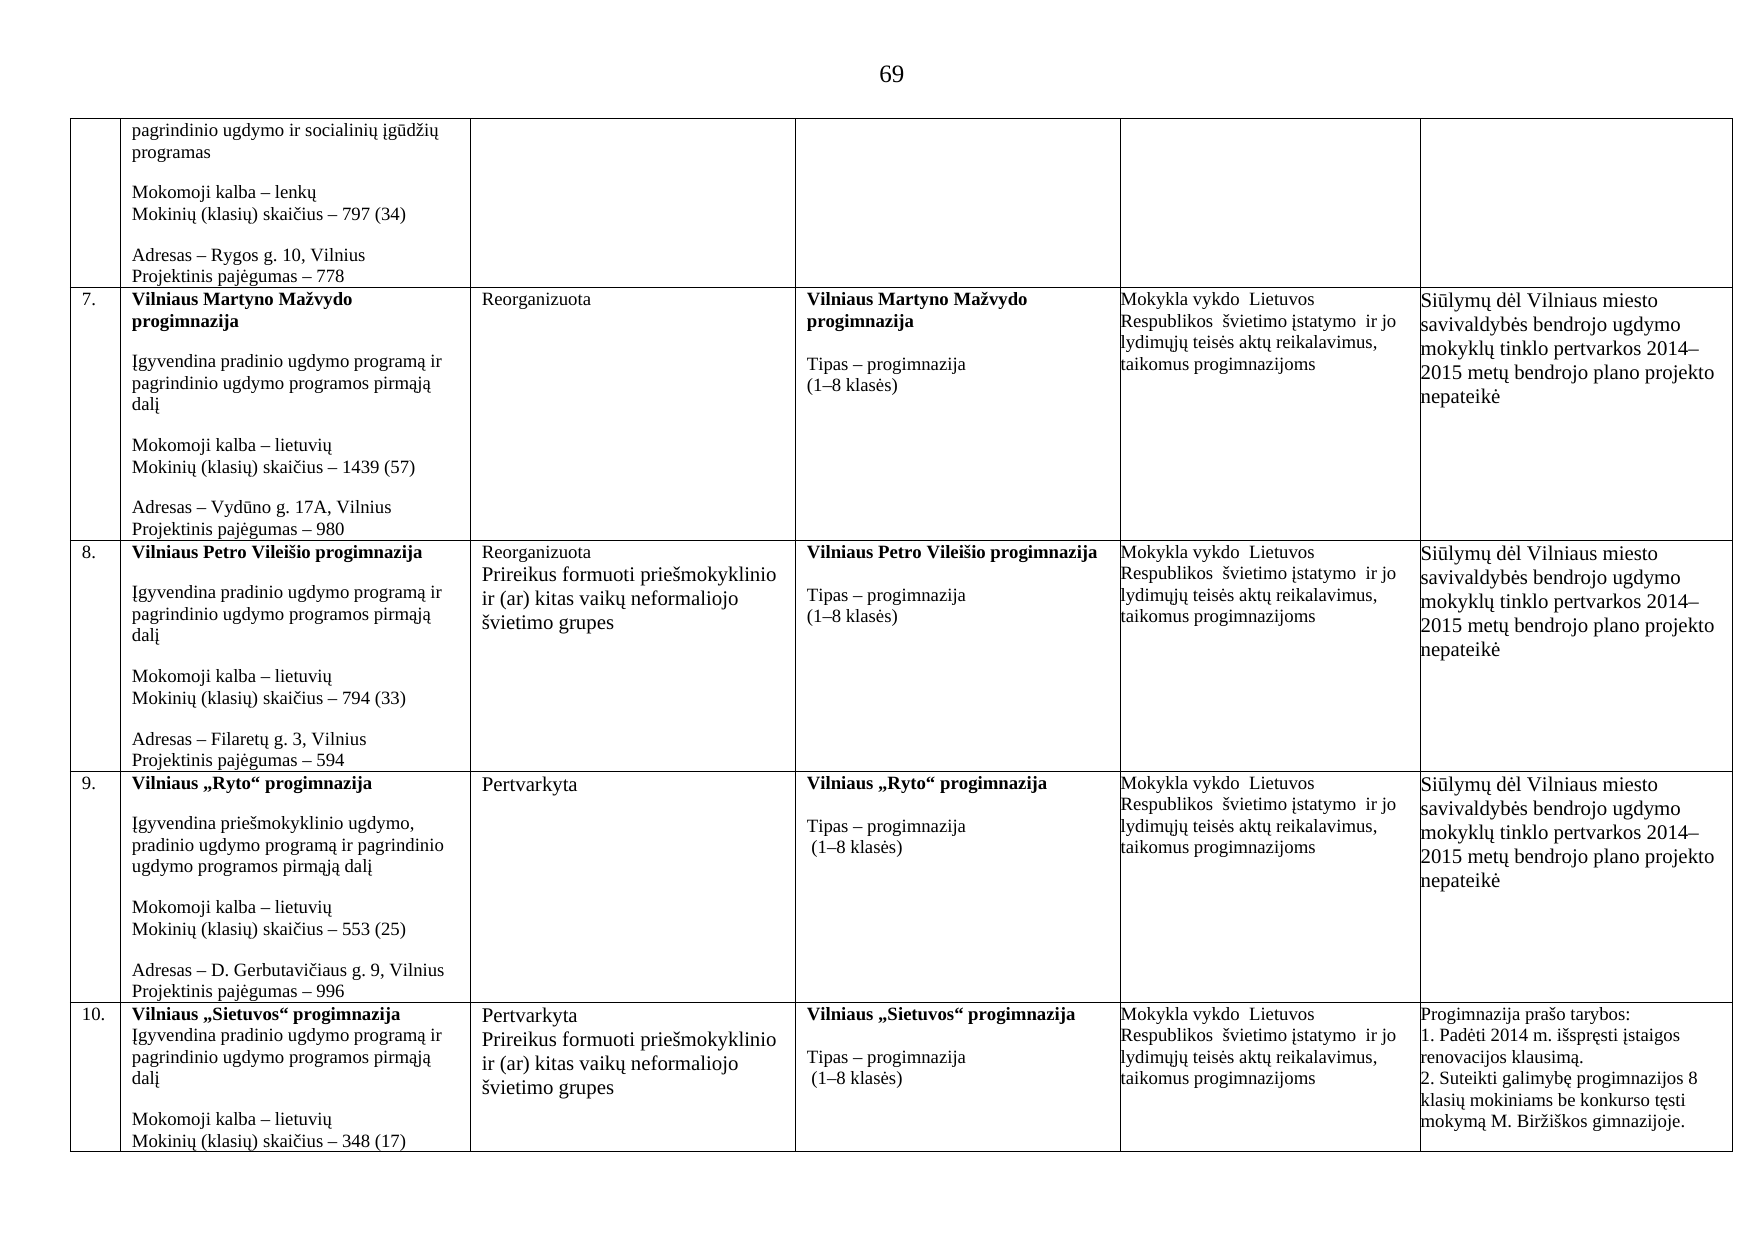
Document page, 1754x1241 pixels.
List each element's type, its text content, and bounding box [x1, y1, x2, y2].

table_cell [1421, 119, 1732, 287]
table_cell pagrindinio ugdymo ir socialinių įgūdžių programas Mokomoji kalba – lenkų Mokinių (klasių) skaičius – 797 (34) Adresas – Rygos g. 10, Vilnius Projektinis pajėgumas – 778 [121, 119, 470, 287]
table_cell Vilniaus Petro Vileišio progimnazija Įgyvendina pradinio ugdymo programą ir pagrindinio ugdymo programos pirmąją dalį Mokomoji kalba – lietuvių Mokinių (klasių) skaičius – 794 (33) Adresas – Filaretų g. 3, Vilnius Projektinis pajėgumas – 594 [121, 541, 470, 771]
table_cell Mokykla vykdo Lietuvos Respublikos švietimo įstatymo ir jo lydimųjų teisės aktų reikalavimus, taikomus progimnazijoms [1121, 772, 1420, 1002]
table_cell Reorganizuota [471, 288, 795, 539]
table_cell [796, 119, 1120, 287]
table_cell Pertvarkyta Prireikus formuoti priešmokyklinio ir (ar) kitas vaikų neformaliojo švietimo grupes [471, 1003, 795, 1151]
table_cell Vilniaus Martyno Mažvydo progimnazija Įgyvendina pradinio ugdymo programą ir pagrindinio ugdymo programos pirmąją dalį Mokomoji kalba – lietuvių Mokinių (klasių) skaičius – 1439 (57) Adresas – Vydūno g. 17A, Vilnius Projektinis pajėgumas – 980 [121, 288, 470, 539]
table_cell Pertvarkyta [471, 772, 795, 1002]
table_cell Mokykla vykdo Lietuvos Respublikos švietimo įstatymo ir jo lydimųjų teisės aktų reikalavimus, taikomus progimnazijoms [1121, 288, 1420, 539]
table_cell Siūlymų dėl Vilniaus miesto savivaldybės bendrojo ugdymo mokyklų tinklo pertvarkos 2014–2015 metų bendrojo plano projekto nepateikė [1421, 772, 1732, 1002]
table_cell Mokykla vykdo Lietuvos Respublikos švietimo įstatymo ir jo lydimųjų teisės aktų reikalavimus, taikomus progimnazijoms [1121, 541, 1420, 771]
table_cell Vilniaus „Ryto“ progimnazija Įgyvendina priešmokyklinio ugdymo, pradinio ugdymo programą ir pagrindinio ugdymo programos pirmąją dalį Mokomoji kalba – lietuvių Mokinių (klasių) skaičius – 553 (25) Adresas – D. Gerbutavičiaus g. 9, Vilnius Projektinis pajėgumas – 996 [121, 772, 470, 1002]
table_cell Siūlymų dėl Vilniaus miesto savivaldybės bendrojo ugdymo mokyklų tinklo pertvarkos 2014–2015 metų bendrojo plano projekto nepateikė [1421, 288, 1732, 539]
table_cell Vilniaus „Sietuvos“ progimnazija Tipas – progimnazija (1–8 klasės) [796, 1003, 1120, 1151]
table_cell [71, 119, 120, 287]
table_cell Vilniaus Petro Vileišio progimnazija Tipas – progimnazija (1–8 klasės) [796, 541, 1120, 771]
table_cell [471, 119, 795, 287]
table_cell Reorganizuota Prireikus formuoti priešmokyklinio ir (ar) kitas vaikų neformaliojo švietimo grupes [471, 541, 795, 771]
table_cell 8. [71, 541, 120, 771]
table_cell Vilniaus Martyno Mažvydo progimnazija Tipas – progimnazija (1–8 klasės) [796, 288, 1120, 539]
table_cell Siūlymų dėl Vilniaus miesto savivaldybės bendrojo ugdymo mokyklų tinklo pertvarkos 2014–2015 metų bendrojo plano projekto nepateikė [1421, 541, 1732, 771]
table_cell [1121, 119, 1420, 287]
table_cell Vilniaus „Sietuvos“ progimnazija Įgyvendina pradinio ugdymo programą ir pagrindinio ugdymo programos pirmąją dalį Mokomoji kalba – lietuvių Mokinių (klasių) skaičius – 348 (17) [121, 1003, 470, 1151]
table_cell Mokykla vykdo Lietuvos Respublikos švietimo įstatymo ir jo lydimųjų teisės aktų reikalavimus, taikomus progimnazijoms [1121, 1003, 1420, 1151]
table_cell 7. [71, 288, 120, 539]
table_cell 10. [71, 1003, 120, 1151]
table_cell 9. [71, 772, 120, 1002]
table_cell Progimnazija prašo tarybos: 1. Padėti 2014 m. išspręsti įstaigos renovacijos klausimą. 2. Suteikti galimybę progimnazijos 8 klasių mokiniams be konkurso tęsti mokymą M. Biržiškos gimnazijoje. [1421, 1003, 1732, 1151]
table_cell Vilniaus „Ryto“ progimnazija Tipas – progimnazija (1–8 klasės) [796, 772, 1120, 1002]
